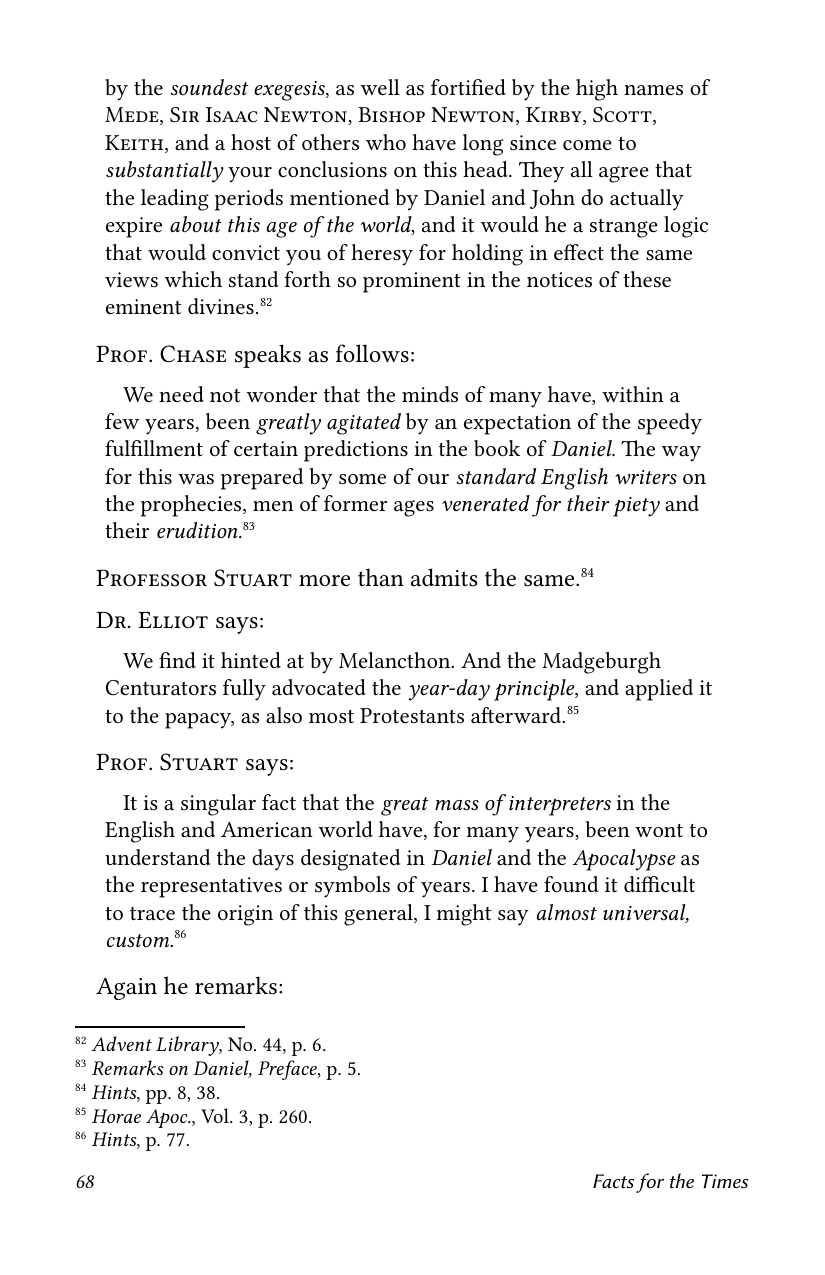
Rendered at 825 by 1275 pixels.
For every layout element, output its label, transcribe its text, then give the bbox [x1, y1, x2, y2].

text Professor Stuart more than admits the same. [75, 564, 750, 592]
text We find it hinted at by Melancthon. And the Madgeburgh Centurators fully advocated the year-day principle, and applied it to the papacy, as also most Protestants afterward. [105, 648, 720, 729]
text Prof. Chase speaks as follows: [75, 339, 750, 368]
text Prof. Stuart says: [75, 748, 750, 776]
text Hints, pp. 8, 38. [75, 1081, 750, 1104]
text It is a singular fact that the great mass of interpreters in the English and American world have, for many years, been wont to understand the days designated in Daniel and the Apocalypse as the representatives or symbols of years. I have found it difficult to trace the origin of this general, I might say almost universal, custom. [105, 790, 720, 953]
text Advent Library, No. 44, p. 6. [75, 1033, 750, 1057]
text by the soundest exegesis, as well as fortified by the high names of Mede, Sir Isaac Newton, Bishop Newton, Kirby, Scott, Keith, and a host of others who have long since come to substantially your conclusions on this head. They all agree that the leading periods mentioned by Daniel and John do actually expire about this age of the world, and it would he a strange logic that would convict you of heresy for holding in effect the same views which stand forth so prominent in the notices of these eminent divines. [105, 75, 720, 320]
text Hints, p. 77. [75, 1128, 750, 1152]
text Again he remarks: [75, 972, 750, 1001]
text We need not wonder that the minds of many have, within a few years, been greatly agitated by an expectation of the speedy fulfillment of certain predictions in the book of Daniel. The way for this was prepared by some of our standard English writers on the prophecies, men of former ages venerated for their piety and their erudition. [105, 381, 720, 544]
text Remarks on Daniel, Preface, p. 5. [75, 1057, 750, 1081]
text Horae Apoc., Vol. 3, p. 260. [75, 1104, 750, 1128]
text Dr. Elliot says: [75, 606, 750, 634]
